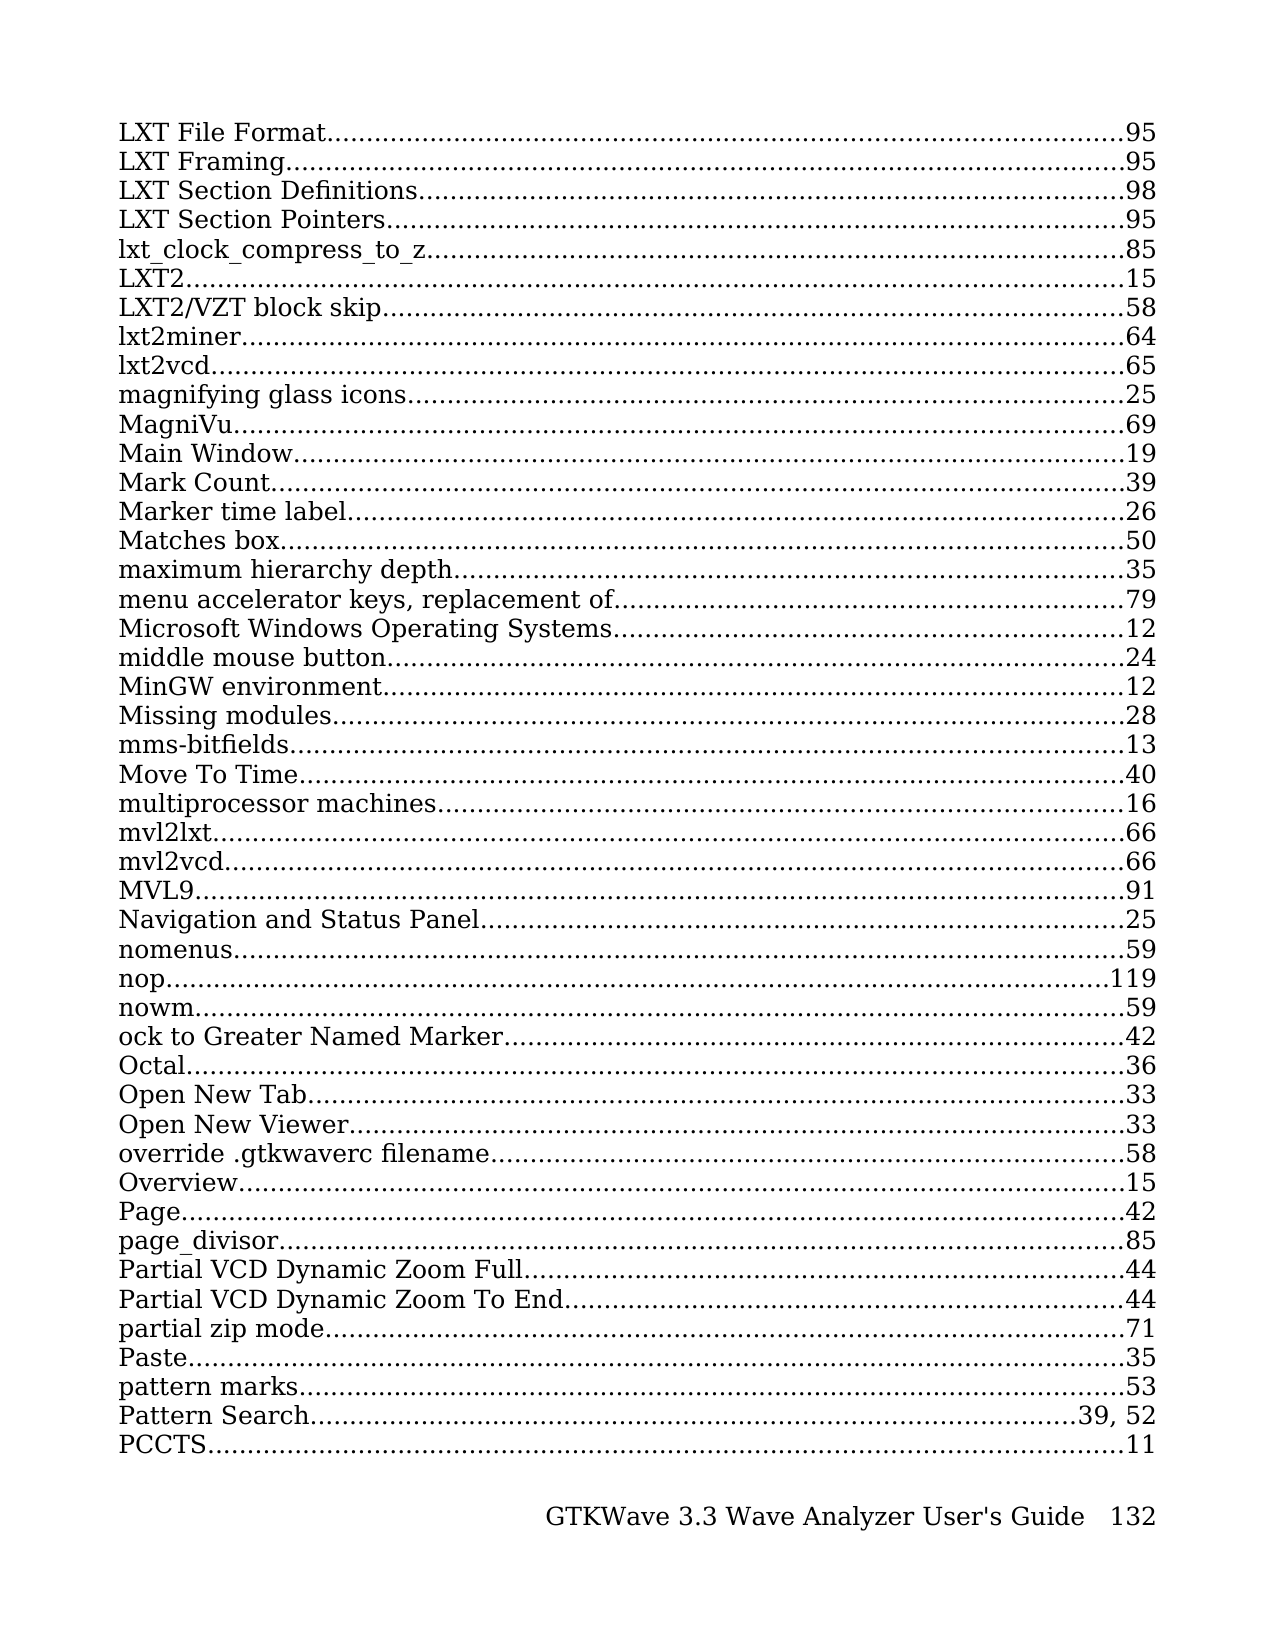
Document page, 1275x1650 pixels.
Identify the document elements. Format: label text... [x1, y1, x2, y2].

text Partial VCD Dynamic Zoom Full 44 [118, 1256, 1157, 1285]
text LXT Section Definitions 98 [118, 176, 1157, 206]
text LXT File Format 95 [118, 118, 1157, 147]
text Matches box 50 [118, 526, 1157, 556]
text Marker time label 26 [118, 497, 1157, 526]
text Main Window 19 [118, 439, 1157, 468]
text ock to Greater Named Marker 42 [118, 1022, 1157, 1051]
text lxt2vcd 65 [118, 351, 1157, 381]
text page_divisor 85 [118, 1226, 1157, 1256]
text Missing modules 28 [118, 701, 1157, 731]
text lxt2miner 64 [118, 322, 1157, 351]
text Open New Tab 33 [118, 1081, 1157, 1110]
text mvl2lxt 66 [118, 818, 1157, 847]
text nomenus 59 [118, 935, 1157, 964]
text Navigation and Status Panel 25 [118, 906, 1157, 935]
text LXT2/VZT block skip 58 [118, 293, 1157, 322]
text Octal 36 [118, 1051, 1157, 1081]
text partial zip mode 71 [118, 1314, 1157, 1343]
text MVL9 91 [118, 876, 1157, 906]
text Pattern Search 39, 52 [118, 1401, 1157, 1431]
text LXT Framing 95 [118, 147, 1157, 176]
text LXT2 15 [118, 264, 1157, 293]
text mvl2vcd 66 [118, 847, 1157, 876]
text pattern marks 53 [118, 1372, 1157, 1401]
text Move To Time 40 [118, 760, 1157, 789]
text Microsoft Windows Operating Systems 12 [118, 614, 1157, 643]
text maximum hierarchy depth 35 [118, 556, 1157, 585]
text Page 42 [118, 1197, 1157, 1226]
text menu accelerator keys, replacement of 79 [118, 585, 1157, 614]
text middle mouse button 24 [118, 643, 1157, 672]
text nowm 59 [118, 993, 1157, 1022]
text Open New Viewer 33 [118, 1110, 1157, 1139]
text MinGW environment 12 [118, 672, 1157, 701]
text MagniVu 69 [118, 410, 1157, 439]
text PCCTS 11 [118, 1431, 1157, 1460]
text LXT Section Pointers 95 [118, 206, 1157, 235]
text multiprocessor machines 16 [118, 789, 1157, 818]
text Mark Count 39 [118, 468, 1157, 497]
text Overview 15 [118, 1168, 1157, 1197]
text nop 119 [118, 964, 1157, 993]
text magnifying glass icons 25 [118, 381, 1157, 410]
text Paste 35 [118, 1343, 1157, 1372]
text mms-bitfields 13 [118, 731, 1157, 760]
text Partial VCD Dynamic Zoom To End 44 [118, 1285, 1157, 1314]
text lxt_clock_compress_to_z 85 [118, 235, 1157, 264]
text override .gtkwaverc filename 58 [118, 1139, 1157, 1168]
